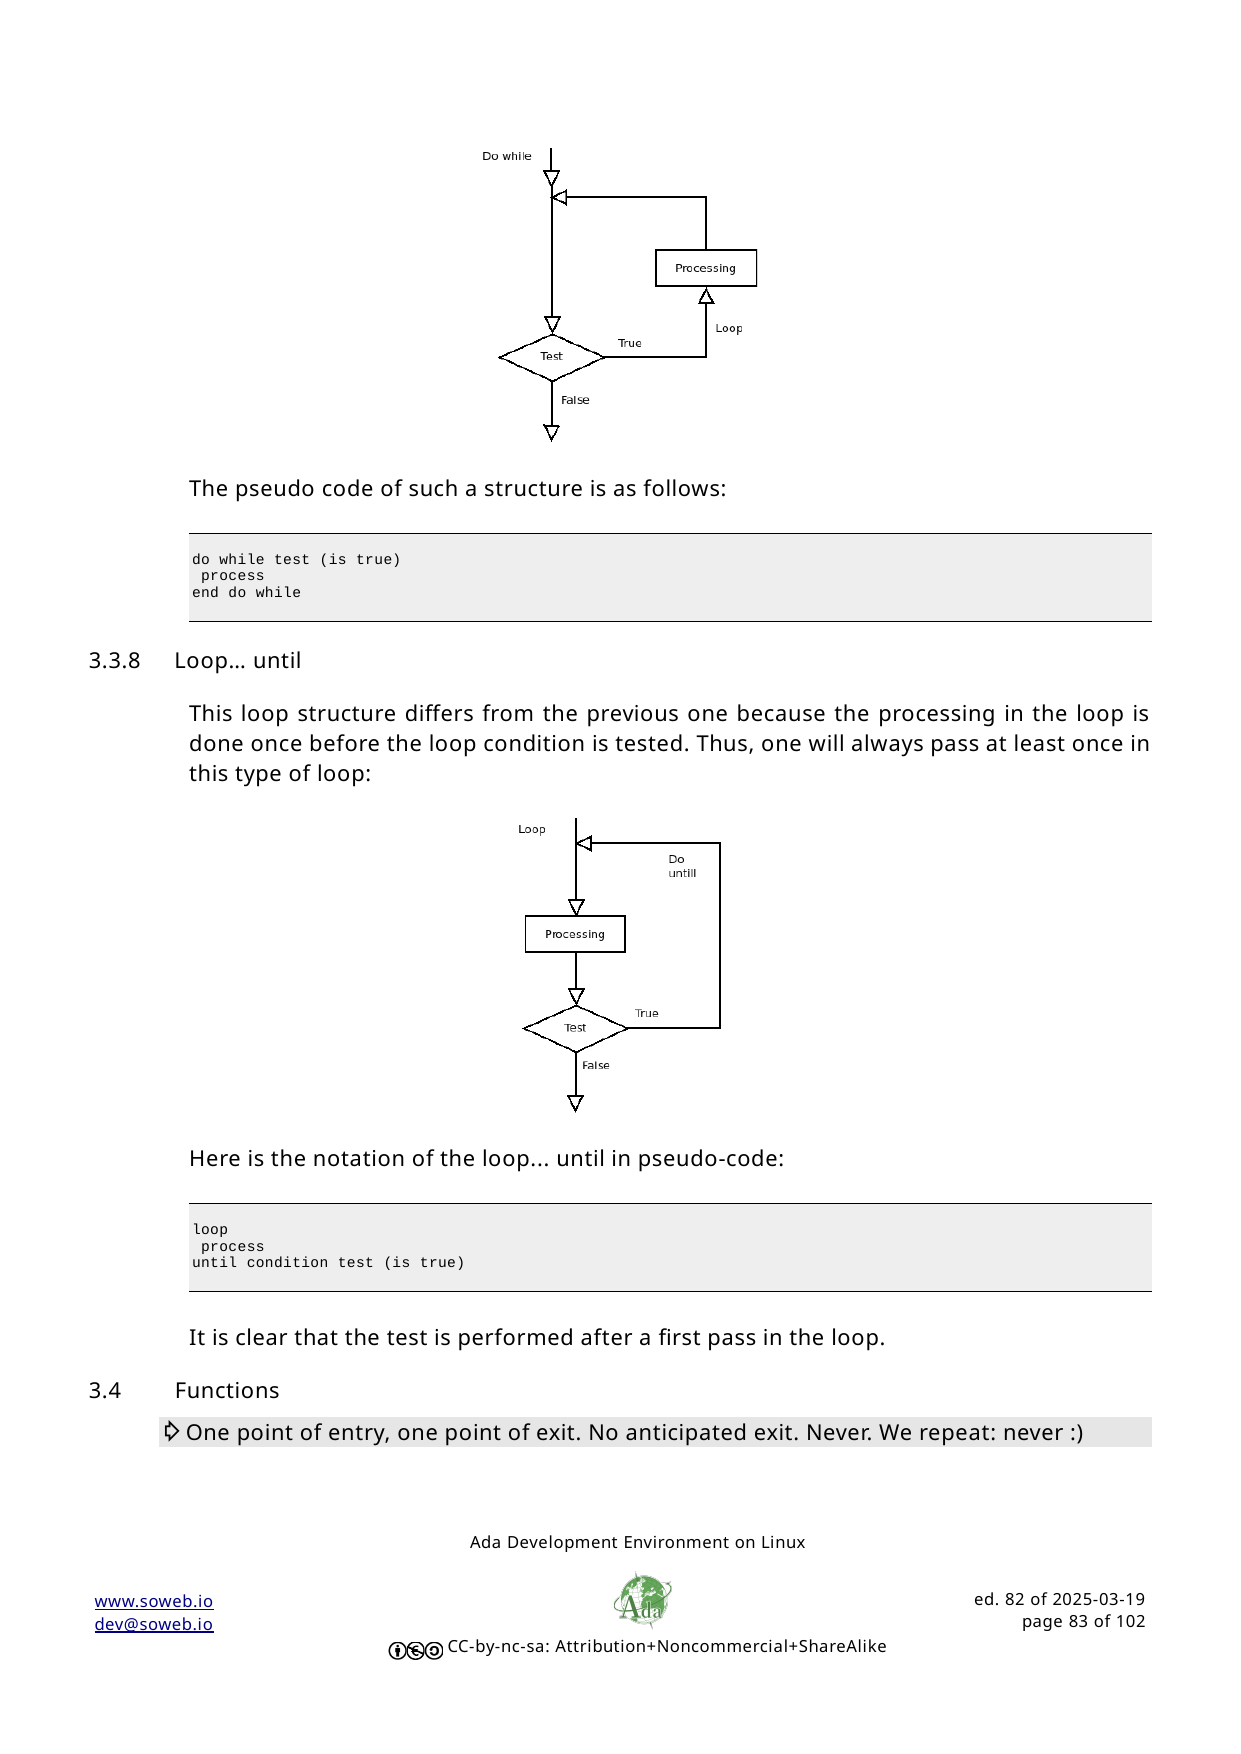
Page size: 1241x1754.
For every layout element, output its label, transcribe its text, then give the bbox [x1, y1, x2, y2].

list do while test (is true) [189, 534, 1152, 566]
list loop [189, 1204, 1152, 1236]
picture [388, 1642, 443, 1660]
text This loop structure differs from the previous one because the processing in the loop is done once before the loop condition is tested. Thus, one will always pass at least once in this type of loop: [189, 698, 1152, 788]
subtitle Loop… until [88, 645, 1152, 686]
picture [482, 147, 758, 443]
text The pseudo code of such a structure is as follows: [189, 473, 1152, 503]
list process [189, 566, 1152, 582]
list process [189, 1236, 1152, 1252]
picture [613, 1571, 672, 1630]
text It is clear that the test is performed after a first pass in the loop. [189, 1321, 1152, 1351]
list end do while [189, 582, 1152, 621]
list until condition test (is true) [189, 1252, 1152, 1291]
subtitle Functions [88, 1375, 1152, 1405]
list One point of entry, one point of exit. No anticipated exit. Never. We repeat: never :) [159, 1417, 1152, 1447]
text Here is the notation of the loop... until in pseudo-code: [189, 1143, 1152, 1173]
picture [518, 817, 722, 1113]
